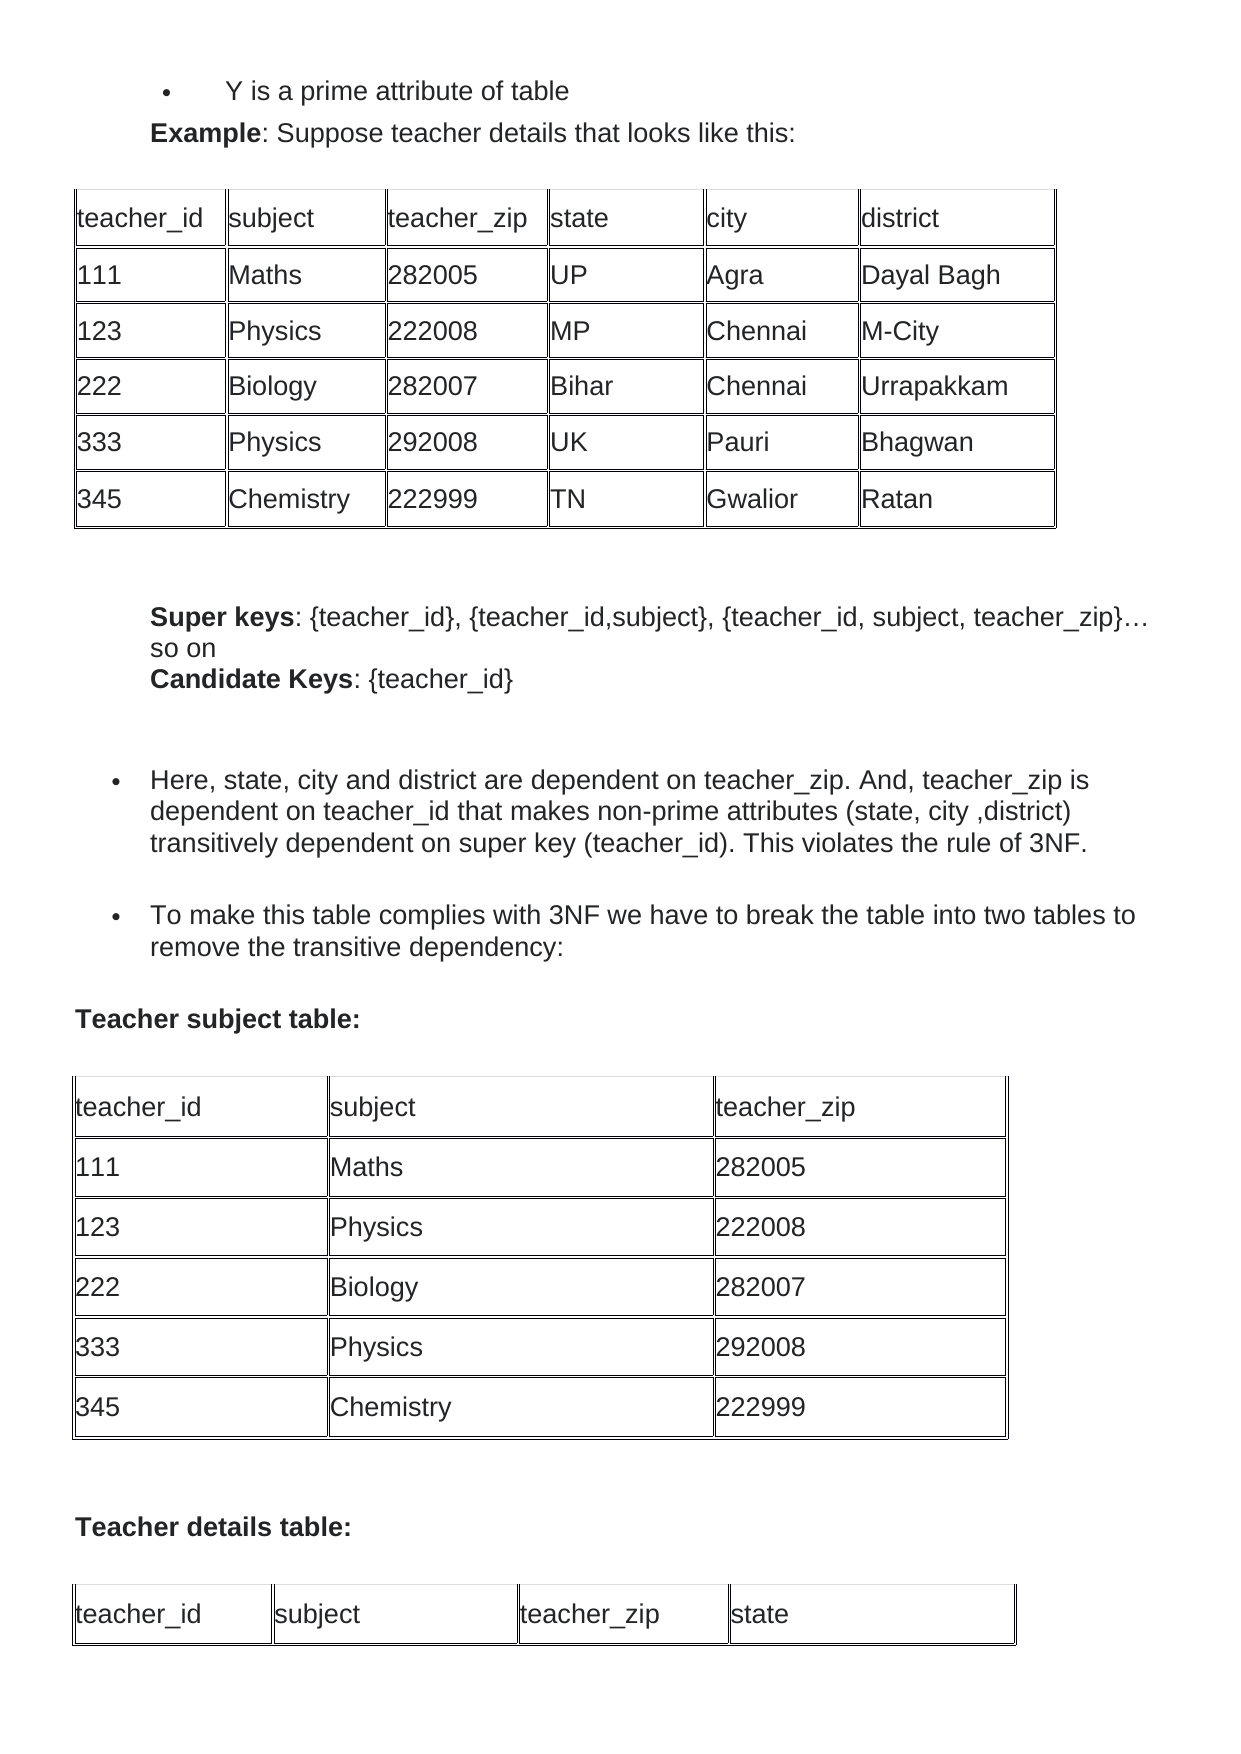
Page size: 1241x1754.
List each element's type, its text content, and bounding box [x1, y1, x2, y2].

table_cell 222999 [716, 1378, 1005, 1436]
table_header teacher_id [76, 1585, 271, 1643]
table_cell 222008 [388, 304, 547, 357]
table_cell Maths [330, 1139, 713, 1196]
table_cell UP [550, 249, 703, 301]
table_header teacher_zip [520, 1585, 728, 1643]
table_header teacher_zip [716, 1077, 1005, 1136]
table_cell Physics [330, 1199, 713, 1255]
table_cell 123 [77, 304, 225, 357]
table_cell 282005 [716, 1139, 1005, 1196]
table_cell 222 [76, 1259, 327, 1315]
table_cell 292008 [716, 1319, 1005, 1375]
table_cell 222 [77, 360, 225, 413]
list Here, state, city and district are dependent on teacher_zip. And, teacher_zip is dependent on teacher_id that makes non-prime attributes (state, city ,district) transitively dependent on super key (teacher_id). This violates the rule of 3NF. [112, 764, 1165, 858]
list Example: Suppose teacher details that looks like this: [150, 117, 1165, 148]
table_cell Bhagwan [861, 416, 1054, 468]
table_header city [707, 190, 858, 245]
table_cell Gwalior [707, 472, 858, 526]
table_cell Chennai [707, 304, 858, 357]
table_header teacher_id [76, 1077, 327, 1136]
table_cell 345 [76, 1378, 327, 1436]
table_cell Chennai [707, 360, 858, 413]
table_cell Agra [707, 249, 858, 301]
table_cell 222999 [388, 472, 547, 526]
table_cell 282005 [388, 249, 547, 301]
table_cell Biology [330, 1259, 713, 1315]
table_cell Physics [229, 416, 385, 468]
table_cell 282007 [388, 360, 547, 413]
table_header district [861, 190, 1054, 245]
table_cell Pauri [707, 416, 858, 468]
table_cell 222008 [716, 1199, 1005, 1255]
table_header teacher_id [77, 190, 225, 245]
table_cell Ratan [861, 472, 1054, 526]
table_cell TN [550, 472, 703, 526]
table_cell MP [550, 304, 703, 357]
table_header teacher_zip [388, 190, 547, 245]
table_cell 123 [76, 1199, 327, 1255]
table_cell Urrapakkam [861, 360, 1054, 413]
table_cell Physics [330, 1319, 713, 1375]
table_header subject [275, 1585, 517, 1643]
list To make this table complies with 3NF we have to break the table into two tables to remove the transitive dependency: [112, 899, 1165, 962]
list Teacher subject table: [75, 1003, 1165, 1034]
table_cell Chemistry [229, 472, 385, 526]
table_cell 292008 [388, 416, 547, 468]
table_header subject [229, 190, 385, 245]
table_cell Bihar [550, 360, 703, 413]
table_cell 333 [76, 1319, 327, 1375]
table_header subject [330, 1077, 713, 1136]
table_cell Chemistry [330, 1378, 713, 1436]
table_header state [550, 190, 703, 245]
list Super keys: {teacher_id}, {teacher_id,subject}, {teacher_id, subject, teacher_zip}…so on Candidate Keys: {teacher_id} [150, 601, 1165, 723]
table_cell Maths [229, 249, 385, 301]
table_cell Dayal Bagh [861, 249, 1054, 301]
table_cell 345 [77, 472, 225, 526]
list Teacher details table: [75, 1511, 1165, 1542]
list Y is a prime attribute of table [163, 75, 1165, 106]
table_header state [731, 1585, 1014, 1643]
table_cell 333 [77, 416, 225, 468]
table_cell 111 [77, 249, 225, 301]
table_cell M-City [861, 304, 1054, 357]
table_cell Biology [229, 360, 385, 413]
table_cell 282007 [716, 1259, 1005, 1315]
table_cell 111 [76, 1139, 327, 1196]
table_cell Physics [229, 304, 385, 357]
table_cell UK [550, 416, 703, 468]
